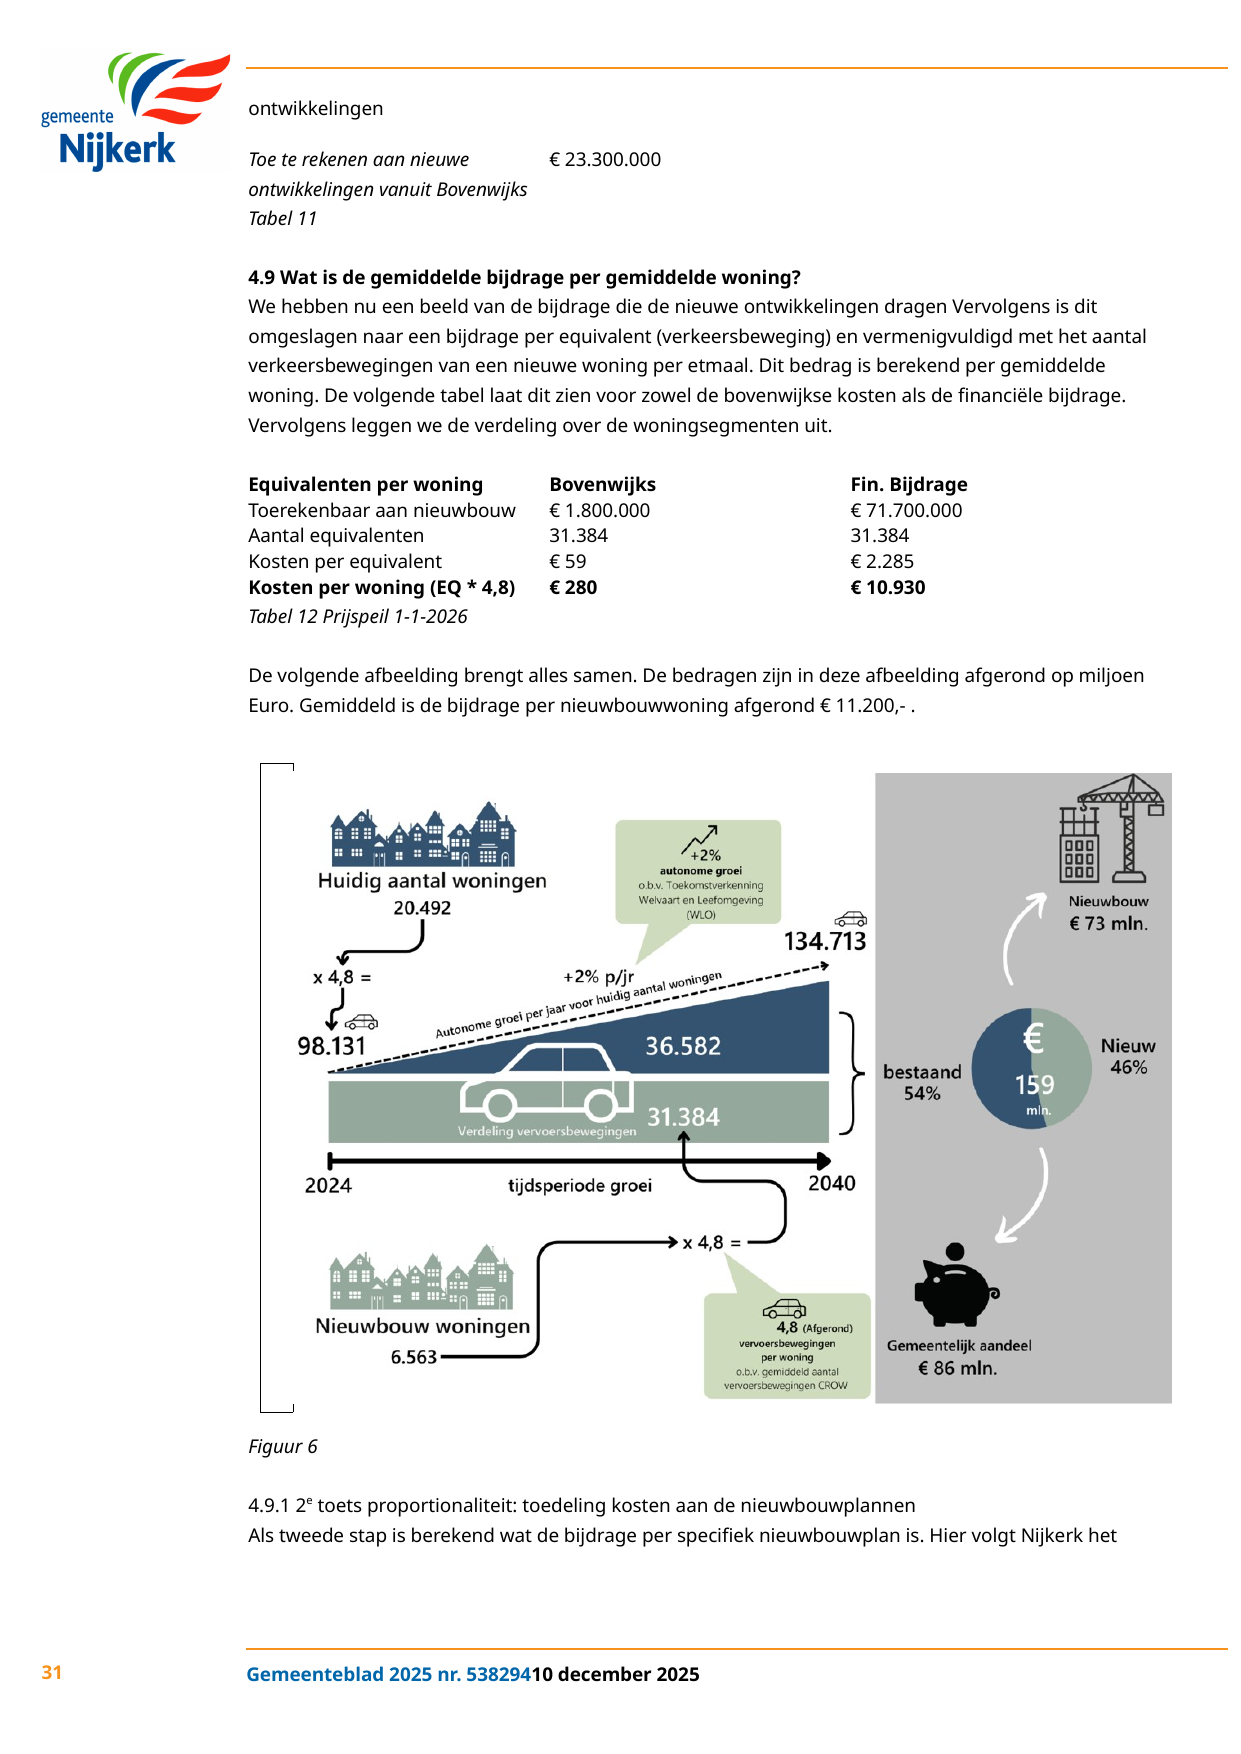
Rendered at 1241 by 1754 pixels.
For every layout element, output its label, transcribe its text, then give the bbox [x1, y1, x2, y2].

table_cell Aantal equivalenten [248, 523, 549, 548]
text Figuur 6 [248, 1433, 1152, 1459]
table_cell € 10.930 [850, 574, 1152, 600]
table_cell € 280 [549, 574, 850, 600]
table_cell [850, 146, 1152, 202]
table_header Equivalenten per woning [248, 471, 549, 497]
table_cell € 2.285 [850, 548, 1152, 574]
table_cell € 59 [549, 548, 850, 574]
picture [41, 47, 231, 172]
table_cell [850, 95, 1152, 121]
text 4.9 Wat is de gemiddelde bijdrage per gemiddelde woning? [248, 264, 1152, 290]
table_cell € 71.700.000 [850, 497, 1152, 523]
table_cell [850, 121, 1152, 146]
text Als tweede stap is berekend wat de bijdrage per specifiek nieuwbouwplan is. Hier volgt Nijkerk het [248, 1522, 1152, 1548]
picture [268, 771, 1173, 1404]
table_cell [248, 121, 549, 146]
table_header Bovenwijks [549, 471, 850, 497]
table_cell 31.384 [549, 523, 850, 548]
table_header Fin. Bijdrage [850, 471, 1152, 497]
table_cell Kosten per equivalent [248, 548, 549, 574]
table_cell Kosten per woning (EQ * 4,8) [248, 574, 549, 600]
table_cell ontwikkelingen [248, 95, 549, 121]
table_cell Toe te rekenen aan nieuwe ontwikkelingen vanuit Bovenwijks [248, 146, 549, 202]
table_cell [549, 121, 850, 146]
text De volgende afbeelding brengt alles samen. De bedragen zijn in deze afbeelding afgerond op miljoen Euro. Gemiddeld is de bijdrage per nieuwbouwwoning afgerond € 11.200,- . [248, 662, 1152, 717]
table_cell Toerekenbaar aan nieuwbouw [248, 497, 549, 523]
table_cell € 23.300.000 [549, 146, 850, 202]
text 4.9.1 2e toets proportionaliteit: toedeling kosten aan de nieuwbouwplannen [248, 1493, 1152, 1518]
table_cell € 1.800.000 [549, 497, 850, 523]
table_cell 31.384 [850, 523, 1152, 548]
text Tabel 12 Prijspeil 1-1-2026 [248, 603, 1152, 629]
text We hebben nu een beeld van de bijdrage die de nieuwe ontwikkelingen dragen Vervolgens is dit omgeslagen naar een bijdrage per equivalent (verkeersbeweging) en vermenigvuldigd met het aantal verkeersbewegingen van een nieuwe woning per etmaal. Dit bedrag is berekend per gemiddelde woning. De volgende tabel laat dit zien voor zowel de bovenwijkse kosten als de financiële bijdrage. Vervolgens leggen we de verdeling over de woningsegmenten uit. [248, 293, 1152, 438]
table_cell [549, 95, 850, 121]
text Tabel 11 [248, 205, 1152, 231]
